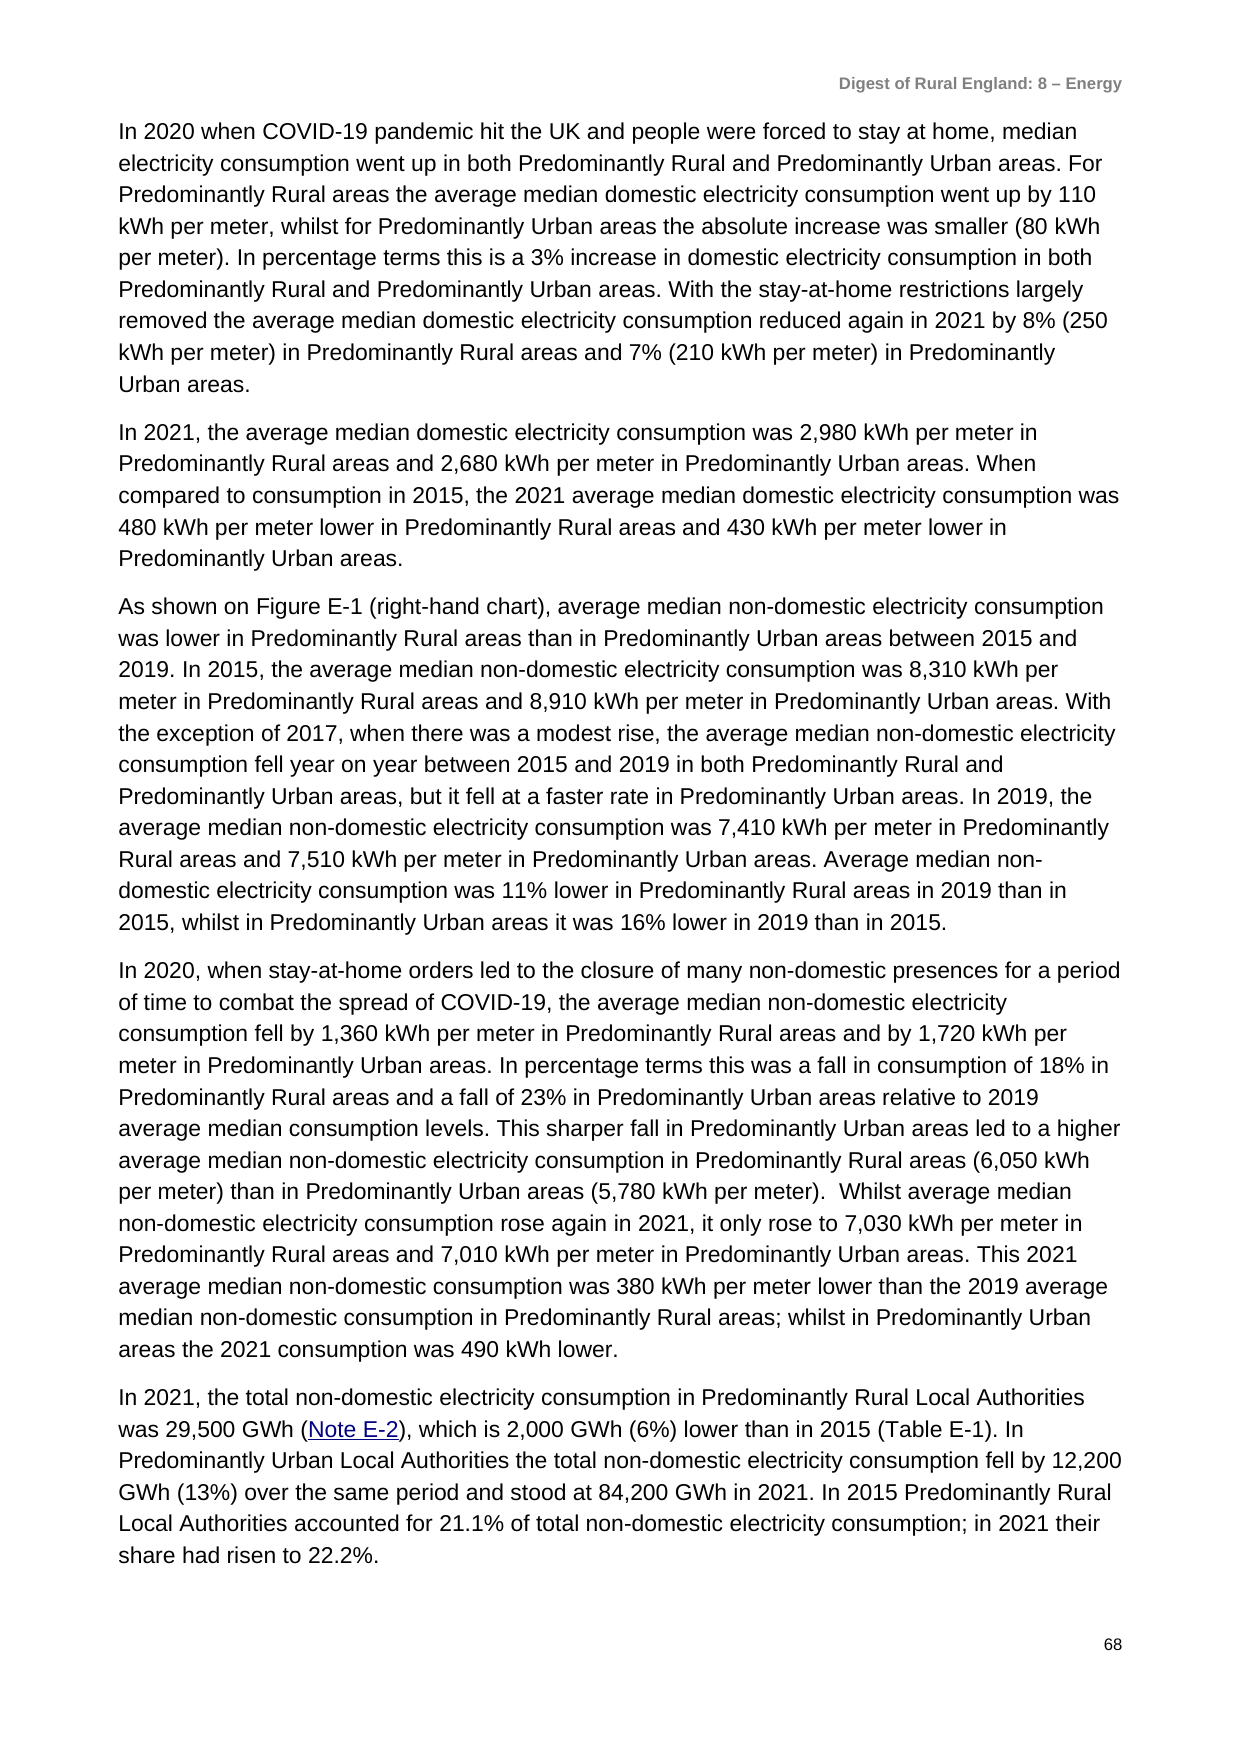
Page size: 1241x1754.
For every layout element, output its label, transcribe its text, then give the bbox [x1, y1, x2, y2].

text In 2020 when COVID-19 pandemic hit the UK and people were forced to stay at home, median electricity consumption went up in both Predominantly Rural and Predominantly Urban areas. For Predominantly Rural areas the average median domestic electricity consumption went up by 110 kWh per meter, whilst for Predominantly Urban areas the absolute increase was smaller (80 kWh per meter). In percentage terms this is a 3% increase in domestic electricity consumption in both Predominantly Rural and Predominantly Urban areas. With the stay-at-home restrictions largely removed the average median domestic electricity consumption reduced again in 2021 by 8% (250 kWh per meter) in Predominantly Rural areas and 7% (210 kWh per meter) in Predominantly Urban areas. [118, 118, 1122, 397]
text In 2021, the average median domestic electricity consumption was 2,980 kWh per meter in Predominantly Rural areas and 2,680 kWh per meter in Predominantly Urban areas. When compared to consumption in 2015, the 2021 average median domestic electricity consumption was 480 kWh per meter lower in Predominantly Rural areas and 430 kWh per meter lower in Predominantly Urban areas. [118, 419, 1122, 571]
text In 2021, the total non-domestic electricity consumption in Predominantly Rural Local Authorities was 29,500 GWh (Note E-2), which is 2,000 GWh (6%) lower than in 2015 (Table E‑1). In Predominantly Urban Local Authorities the total non-domestic electricity consumption fell by 12,200 GWh (13%) over the same period and stood at 84,200 GWh in 2021. In 2015 Predominantly Rural Local Authorities accounted for 21.1% of total non-domestic electricity consumption; in 2021 their share had risen to 22.2%. [118, 1384, 1122, 1568]
text As shown on Figure E‑1 (right-hand chart), average median non-domestic electricity consumption was lower in Predominantly Rural areas than in Predominantly Urban areas between 2015 and 2019. In 2015, the average median non-domestic electricity consumption was 8,310 kWh per meter in Predominantly Rural areas and 8,910 kWh per meter in Predominantly Urban areas. With the exception of 2017, when there was a modest rise, the average median non-domestic electricity consumption fell year on year between 2015 and 2019 in both Predominantly Rural and Predominantly Urban areas, but it fell at a faster rate in Predominantly Urban areas. In 2019, the average median non-domestic electricity consumption was 7,410 kWh per meter in Predominantly Rural areas and 7,510 kWh per meter in Predominantly Urban areas. Average median non-domestic electricity consumption was 11% lower in Predominantly Rural areas in 2019 than in 2015, whilst in Predominantly Urban areas it was 16% lower in 2019 than in 2015. [118, 593, 1122, 935]
text In 2020, when stay-at-home orders led to the closure of many non-domestic presences for a period of time to combat the spread of COVID-19, the average median non-domestic electricity consumption fell by 1,360 kWh per meter in Predominantly Rural areas and by 1,720 kWh per meter in Predominantly Urban areas. In percentage terms this was a fall in consumption of 18% in Predominantly Rural areas and a fall of 23% in Predominantly Urban areas relative to 2019 average median consumption levels. This sharper fall in Predominantly Urban areas led to a higher average median non-domestic electricity consumption in Predominantly Rural areas (6,050 kWh per meter) than in Predominantly Urban areas (5,780 kWh per meter). Whilst average median non-domestic electricity consumption rose again in 2021, it only rose to 7,030 kWh per meter in Predominantly Rural areas and 7,010 kWh per meter in Predominantly Urban areas. This 2021 average median non-domestic consumption was 380 kWh per meter lower than the 2019 average median non-domestic consumption in Predominantly Rural areas; whilst in Predominantly Urban areas the 2021 consumption was 490 kWh lower. [118, 957, 1122, 1362]
